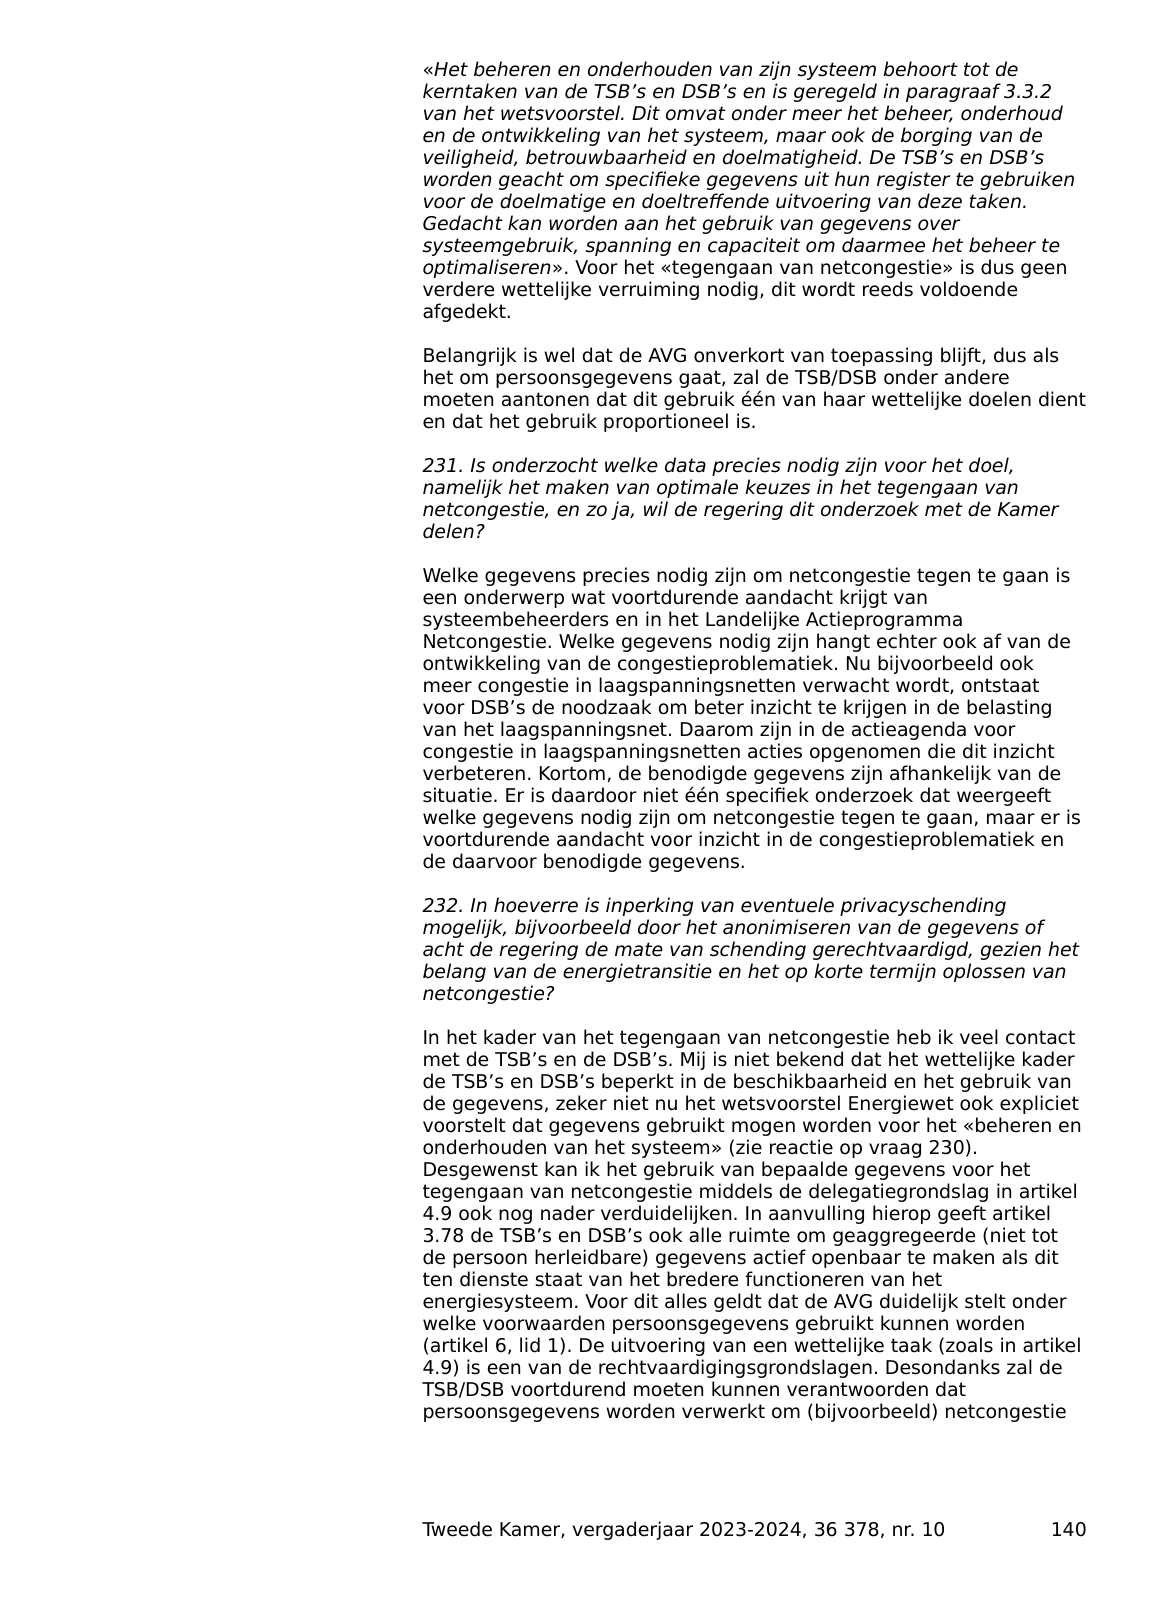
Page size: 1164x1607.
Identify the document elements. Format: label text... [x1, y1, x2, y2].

text Welke gegevens precies nodig zijn om netcongestie tegen te gaan is een onderwerp wat voortdurende aandacht krijgt van systeembeheerders en in het Landelijke Actieprogramma Netcongestie. Welke gegevens nodig zijn hangt echter ook af van de ontwikkeling van de congestieproblematiek. Nu bijvoorbeeld ook meer congestie in laagspanningsnetten verwacht wordt, ontstaat voor DSB’s de noodzaak om beter inzicht te krijgen in de belasting van het laagspanningsnet. Daarom zijn in de actieagenda voor congestie in laagspanningsnetten acties opgenomen die dit inzicht verbeteren. Kortom, de benodigde gegevens zijn afhankelijk van de situatie. Er is daardoor niet één specifiek onderzoek dat weergeeft welke gegevens nodig zijn om netcongestie tegen te gaan, maar er is voortdurende aandacht voor inzicht in de congestieproblematiek en de daarvoor benodigde gegevens. [422, 565, 1087, 873]
text «Het beheren en onderhouden van zijn systeem behoort tot de kerntaken van de TSB’s en DSB’s en is geregeld in paragraaf 3.3.2 van het wetsvoorstel. Dit omvat onder meer het beheer, onderhoud en de ontwikkeling van het systeem, maar ook de borging van de veiligheid, betrouwbaarheid en doelmatigheid. De TSB’s en DSB’s worden geacht om specifieke gegevens uit hun register te gebruiken voor de doelmatige en doeltreffende uitvoering van deze taken. Gedacht kan worden aan het gebruik van gegevens over systeemgebruik, spanning en capaciteit om daarmee het beheer te optimaliseren». Voor het «tegengaan van netcongestie» is dus geen verdere wettelijke verruiming nodig, dit wordt reeds voldoende afgedekt. [422, 59, 1087, 323]
text In het kader van het tegengaan van netcongestie heb ik veel contact met de TSB’s en de DSB’s. Mij is niet bekend dat het wettelijke kader de TSB’s en DSB’s beperkt in de beschikbaarheid en het gebruik van de gegevens, zeker niet nu het wetsvoorstel Energiewet ook expliciet voorstelt dat gegevens gebruikt mogen worden voor het «beheren en onderhouden van het systeem» (zie reactie op vraag 230). Desgewenst kan ik het gebruik van bepaalde gegevens voor het tegengaan van netcongestie middels de delegatiegrondslag in artikel 4.9 ook nog nader verduidelijken. In aanvulling hierop geeft artikel 3.78 de TSB’s en DSB’s ook alle ruimte om geaggregeerde (niet tot de persoon herleidbare) gegevens actief openbaar te maken als dit ten dienste staat van het bredere functioneren van het energiesysteem. Voor dit alles geldt dat de AVG duidelijk stelt onder welke voorwaarden persoonsgegevens gebruikt kunnen worden (artikel 6, lid 1). De uitvoering van een wettelijke taak (zoals in artikel 4.9) is een van de rechtvaardigingsgrondslagen. Desondanks zal de TSB/DSB voortdurend moeten kunnen verantwoorden dat persoonsgegevens worden verwerkt om (bijvoorbeeld) netcongestie [422, 1027, 1087, 1423]
subtitle 231. Is onderzocht welke data precies nodig zijn voor het doel, namelijk het maken van optimale keuzes in het tegengaan van netcongestie, en zo ja, wil de regering dit onderzoek met de Kamer delen? [422, 455, 1087, 543]
text Belangrijk is wel dat de AVG onverkort van toepassing blijft, dus als het om persoonsgegevens gaat, zal de TSB/DSB onder andere moeten aantonen dat dit gebruik één van haar wettelijke doelen dient en dat het gebruik proportioneel is. [422, 345, 1087, 433]
subtitle 232. In hoeverre is inperking van eventuele privacyschending mogelijk, bijvoorbeeld door het anonimiseren van de gegevens of acht de regering de mate van schending gerechtvaardigd, gezien het belang van de energietransitie en het op korte termijn oplossen van netcongestie? [422, 895, 1087, 1005]
